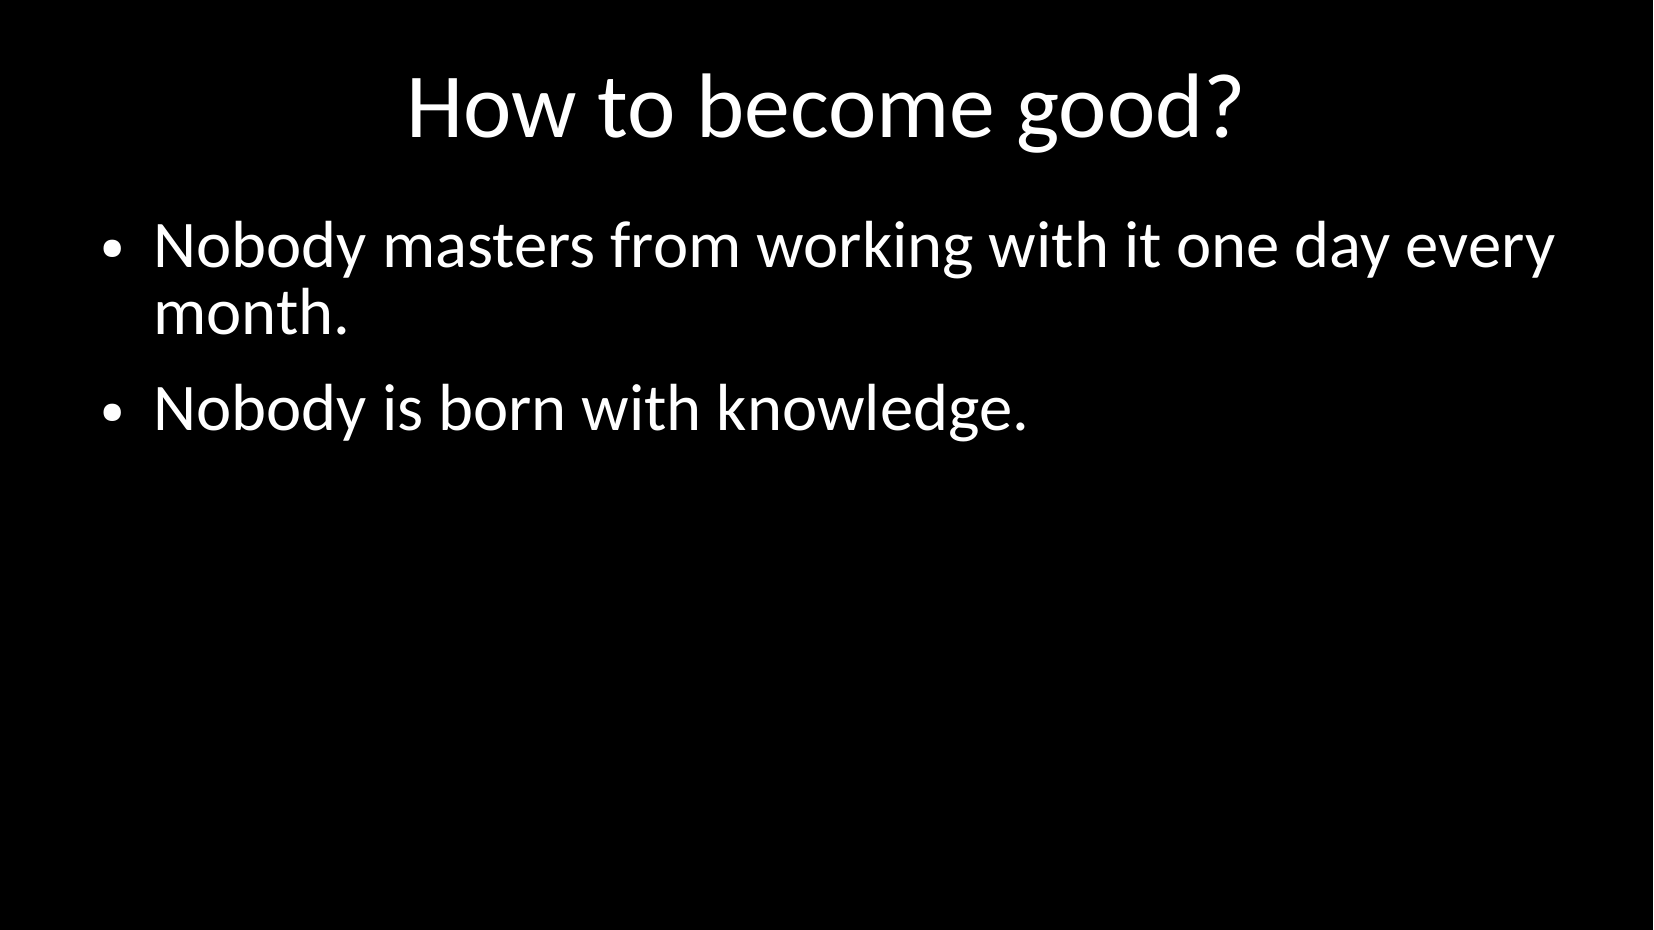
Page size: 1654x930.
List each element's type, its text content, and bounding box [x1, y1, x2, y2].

title How to become good? [82, 37, 1571, 193]
list Nobody masters from working with it one day every month. Nobody is born with knowledge. [82, 217, 1571, 757]
